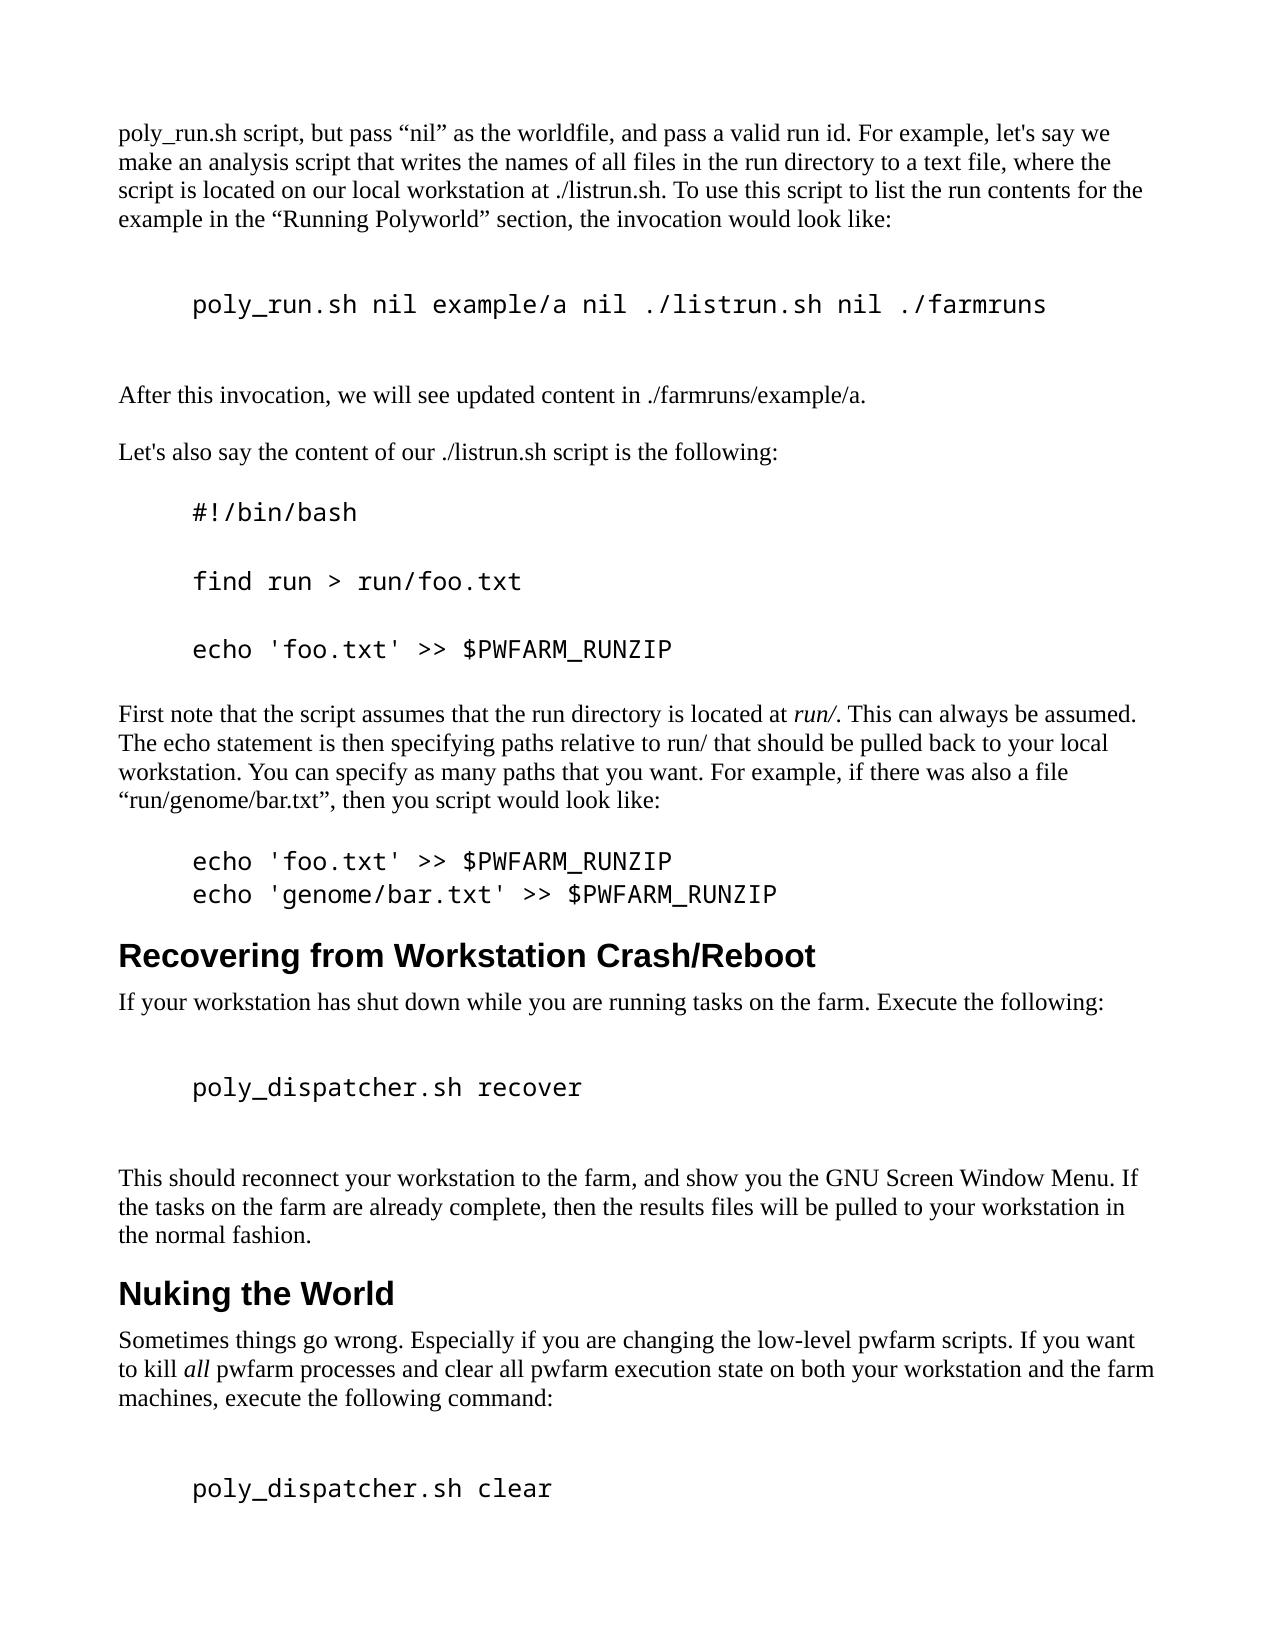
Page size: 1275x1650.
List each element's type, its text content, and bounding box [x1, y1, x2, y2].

text #!/bin/bash [192, 495, 1157, 529]
text poly_dispatcher.sh clear [118, 1471, 1157, 1505]
text poly_dispatcher.sh recover [118, 1070, 1157, 1104]
subtitle Recovering from Workstation Crash/Reboot [118, 936, 1157, 975]
text poly_run.sh script, but pass “nil” as the worldfile, and pass a valid run id. For example, let's say we make an analysis script that writes the names of all files in the run directory to a text file, where the script is located on our local workstation at ./listrun.sh. To use this script to list the run contents for the example in the “Running Polyworld” section, the invocation would look like: [118, 118, 1157, 233]
text This should reconnect your workstation to the farm, and show you the GNU Screen Window Menu. If the tasks on the farm are already complete, then the results files will be pulled to your workstation in the normal fashion. [118, 1163, 1157, 1249]
text poly_run.sh nil example/a nil ./listrun.sh nil ./farmruns [118, 287, 1157, 321]
subtitle Nuking the World [118, 1274, 1157, 1313]
text After this invocation, we will see updated content in ./farmruns/example/a. [118, 380, 1157, 409]
text echo 'foo.txt' >> $PWFARM_RUNZIP [192, 843, 1157, 877]
text If your workstation has shut down while you are running tasks on the farm. Execute the following: [118, 987, 1157, 1016]
text find run > run/foo.txt [192, 563, 1157, 597]
text First note that the script assumes that the run directory is located at run/. This can always be assumed. The echo statement is then specifying paths relative to run/ that should be pulled back to your local workstation. You can specify as many paths that you want. For example, if there was also a file “run/genome/bar.txt”, then you script would look like: [118, 699, 1157, 814]
text echo 'genome/bar.txt' >> $PWFARM_RUNZIP [192, 877, 1157, 911]
text Let's also say the content of our ./listrun.sh script is the following: [118, 437, 1157, 466]
text echo 'foo.txt' >> $PWFARM_RUNZIP [192, 631, 1157, 665]
text Sometimes things go wrong. Especially if you are changing the low-level pwfarm scripts. If you want to kill all pwfarm processes and clear all pwfarm execution state on both your workstation and the farm machines, execute the following command: [118, 1325, 1157, 1412]
